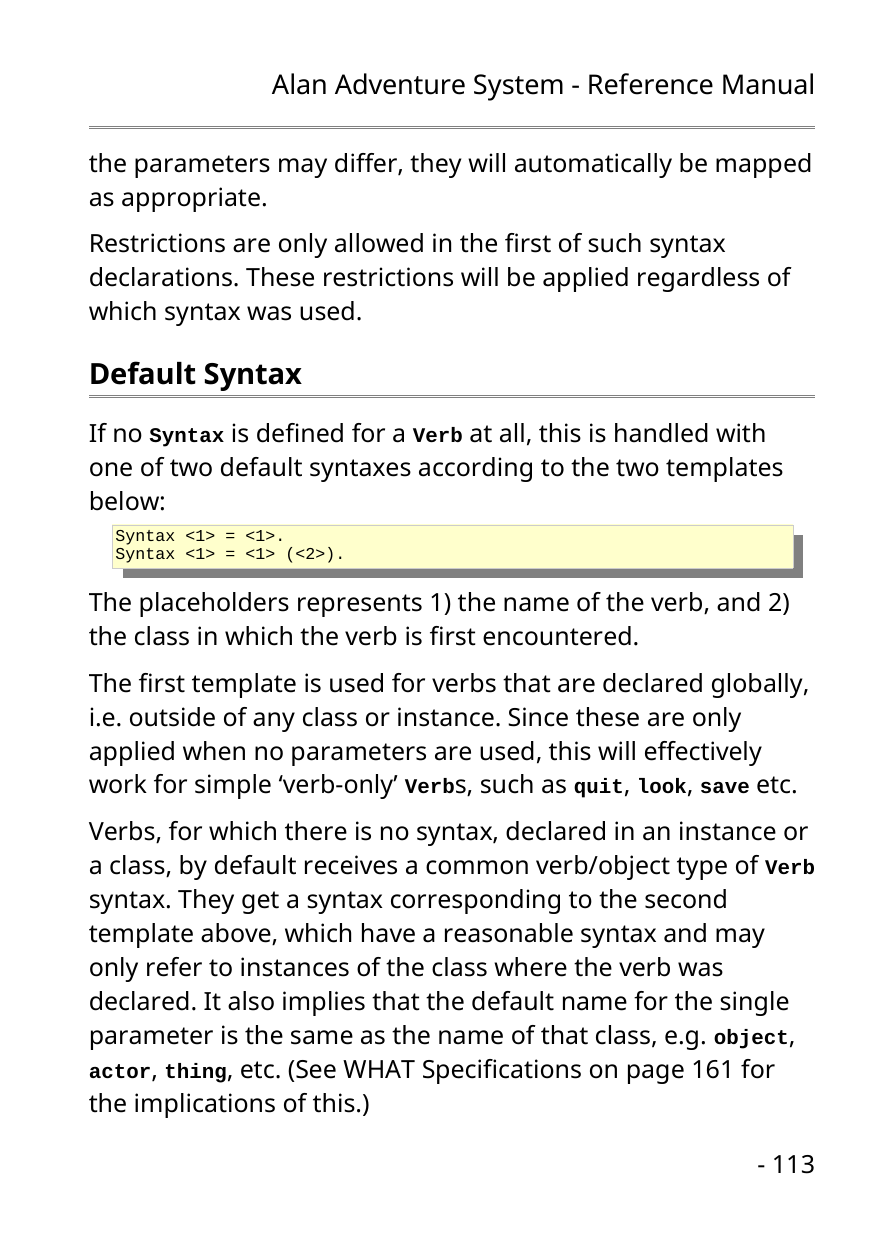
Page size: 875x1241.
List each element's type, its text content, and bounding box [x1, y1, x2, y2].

subtitle Default Syntax [88, 353, 815, 397]
text Restrictions are only allowed in the first of such syntax declarations. These restrictions will be applied regardless of which syntax was used. [88, 226, 815, 328]
text Syntax <1> = <1> (<2>). [113, 543, 793, 568]
text The first template is used for verbs that are declared globally, i.e. outside of any class or instance. Since these are only applied when no parameters are used, this will effectively work for simple ‘verb-only’ Verbs, such as quit, look, save etc. [88, 666, 815, 801]
text Syntax <1> = <1>. [113, 526, 793, 543]
text the parameters may differ, they will automatically be mapped as appropriate. [88, 146, 815, 213]
text The placeholders represents 1) the name of the verb, and 2) the class in which the verb is first encountered. [88, 585, 815, 653]
text If no Syntax is defined for a Verb at all, this is handled with one of two default syntaxes according to the two templates below: [88, 416, 815, 518]
text Verbs, for which there is no syntax, declared in an instance or a class, by default receives a common verb/object type of Verb syntax. They get a syntax corresponding to the second template above, which have a reasonable syntax and may only refer to instances of the class where the verb was declared. It also implies that the default name for the single parameter is the same as the name of that class, e.g. object, actor, thing, etc. (See WHAT Specifications on page 121 for the implications of this.) [88, 814, 815, 1120]
